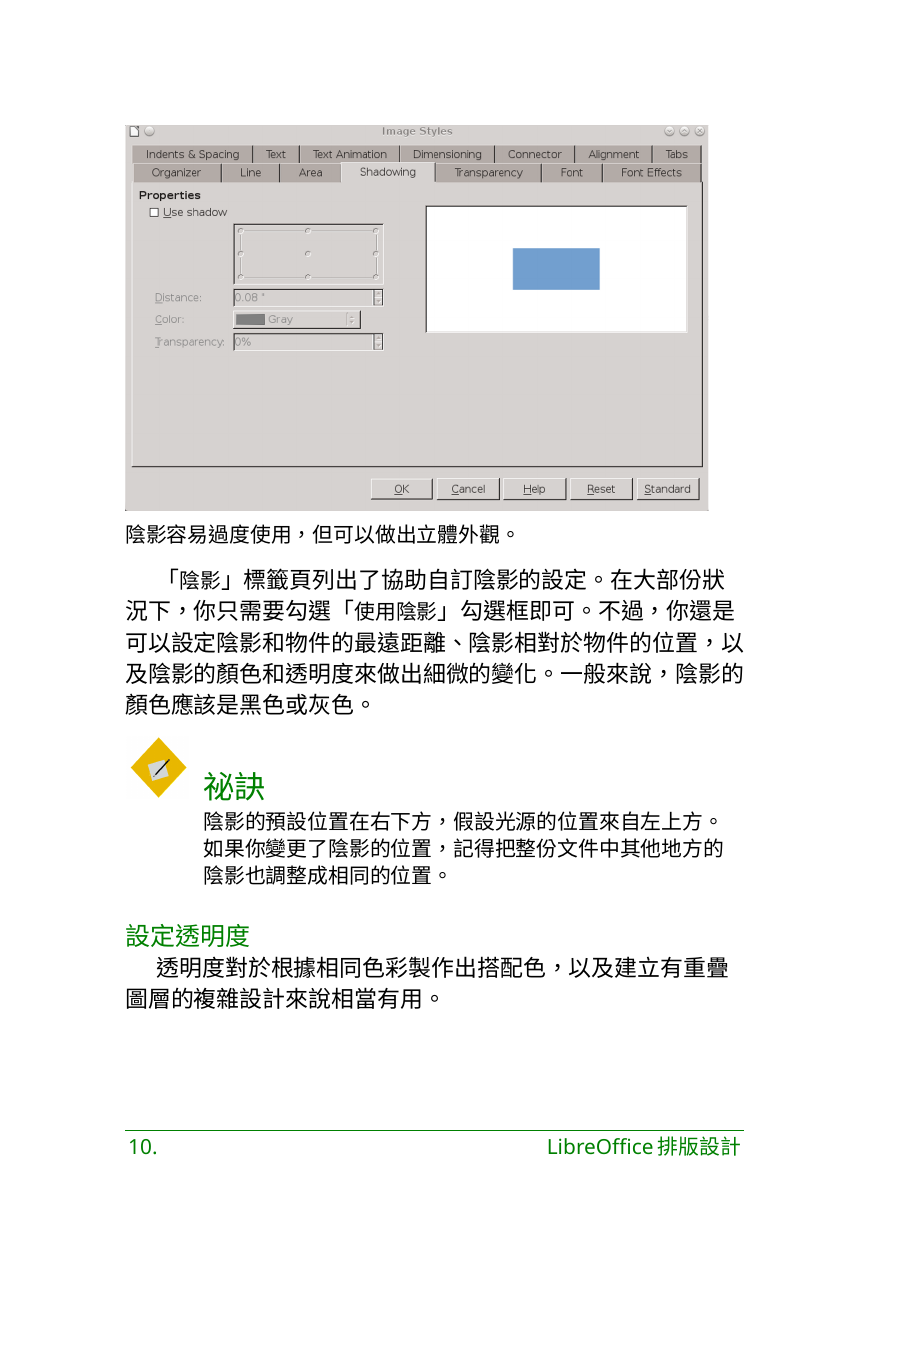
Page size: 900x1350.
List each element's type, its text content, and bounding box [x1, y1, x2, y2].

picture [126, 736, 189, 799]
subtitle 設定透明度 [125, 920, 744, 952]
table_cell 陰影容易過度使用，但可以做出立體外觀。 [125, 513, 744, 548]
text 透明度對於根據相同色彩製作出搭配色，以及建立有重疊圖層的複雜設計來說相當有用。 [125, 952, 744, 1014]
picture [125, 125, 709, 511]
list 祕訣 [125, 735, 744, 808]
text 陰影的預設位置在右下方，假設光源的位置來自左上方。如果你變更了陰影的位置，記得把整份文件中其他地方的陰影也調整成相同的位置。 [203, 808, 744, 889]
table_header [125, 125, 744, 513]
text 「陰影」標籤頁列出了協助自訂陰影的設定。在大部份狀況下，你只需要勾選「使用陰影」勾選框即可。不過，你還是可以設定陰影和物件的最遠距離、陰影相對於物件的位置，以及陰影的顏色和透明度來做出細微的變化。一般來說，陰影的顏色應該是黑色或灰色。 [125, 563, 744, 720]
